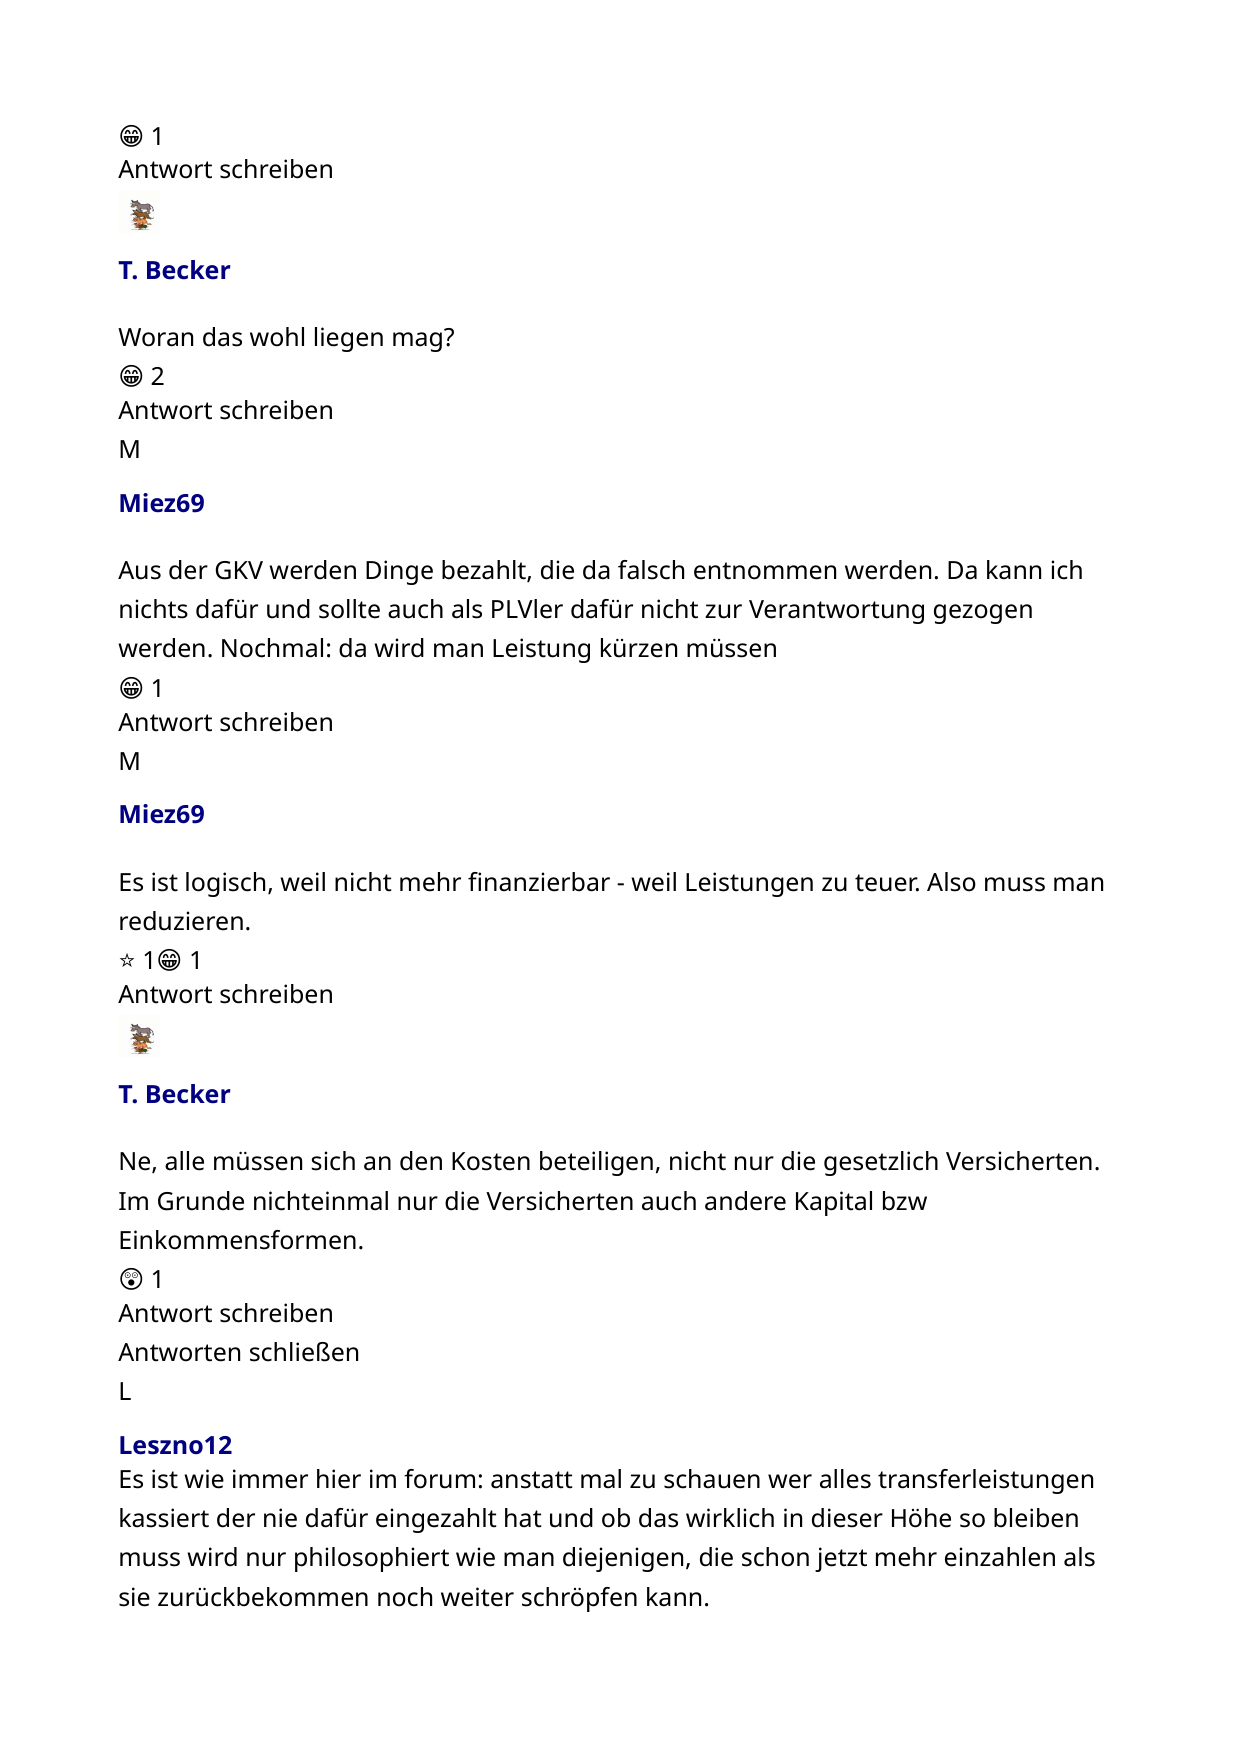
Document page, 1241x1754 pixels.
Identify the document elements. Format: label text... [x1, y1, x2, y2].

subtitle Miez69 [118, 486, 1122, 520]
text 😁 1 [118, 118, 1122, 152]
text Antwort schreiben [118, 1296, 1122, 1329]
text Ne, alle müssen sich an den Kosten beteiligen, nicht nur die gesetzlich Versicherten. Im Grunde nichteinmal nur die Versicherten auch andere Kapital bzw Einkommensformen. [118, 1144, 1122, 1256]
text Antworten schließen [118, 1335, 1122, 1369]
text M [118, 743, 1122, 777]
picture [118, 1015, 161, 1058]
text Es ist logisch, weil nicht mehr finanzierbar - weil Leistungen zu teuer. Also muss man reduzieren. [118, 864, 1122, 937]
text 😁 1 [118, 670, 1122, 704]
text Antwort schreiben [118, 977, 1122, 1011]
text ⭐️ 1😁 1 [118, 943, 1122, 977]
subtitle Leszno12 [118, 1428, 1122, 1462]
text Antwort schreiben [118, 393, 1122, 427]
text L [118, 1374, 1122, 1408]
text Antwort schreiben [118, 152, 1122, 186]
text Antwort schreiben [118, 704, 1122, 738]
subtitle T. Becker [118, 1077, 1122, 1111]
text 😁 2 [118, 359, 1122, 393]
text 😲 1 [118, 1261, 1122, 1296]
text Woran das wohl liegen mag? [118, 319, 1122, 353]
text M [118, 432, 1122, 466]
subtitle T. Becker [118, 252, 1122, 286]
text Aus der GKV werden Dinge bezahlt, die da falsch entnommen werden. Da kann ich nichts dafür und sollte auch als PLVler dafür nicht zur Verantwortung gezogen werden. Nochmal: da wird man Leistung kürzen müssen [118, 553, 1122, 665]
subtitle Miez69 [118, 797, 1122, 831]
picture [118, 191, 161, 234]
text Es ist wie immer hier im forum: anstatt mal zu schauen wer alles transferleistungen kassiert der nie dafür eingezahlt hat und ob das wirklich in dieser Höhe so bleiben muss wird nur philosophiert wie man diejenigen, die schon jetzt mehr einzahlen als sie zurückbekommen noch weiter schröpfen kann. [118, 1462, 1122, 1613]
